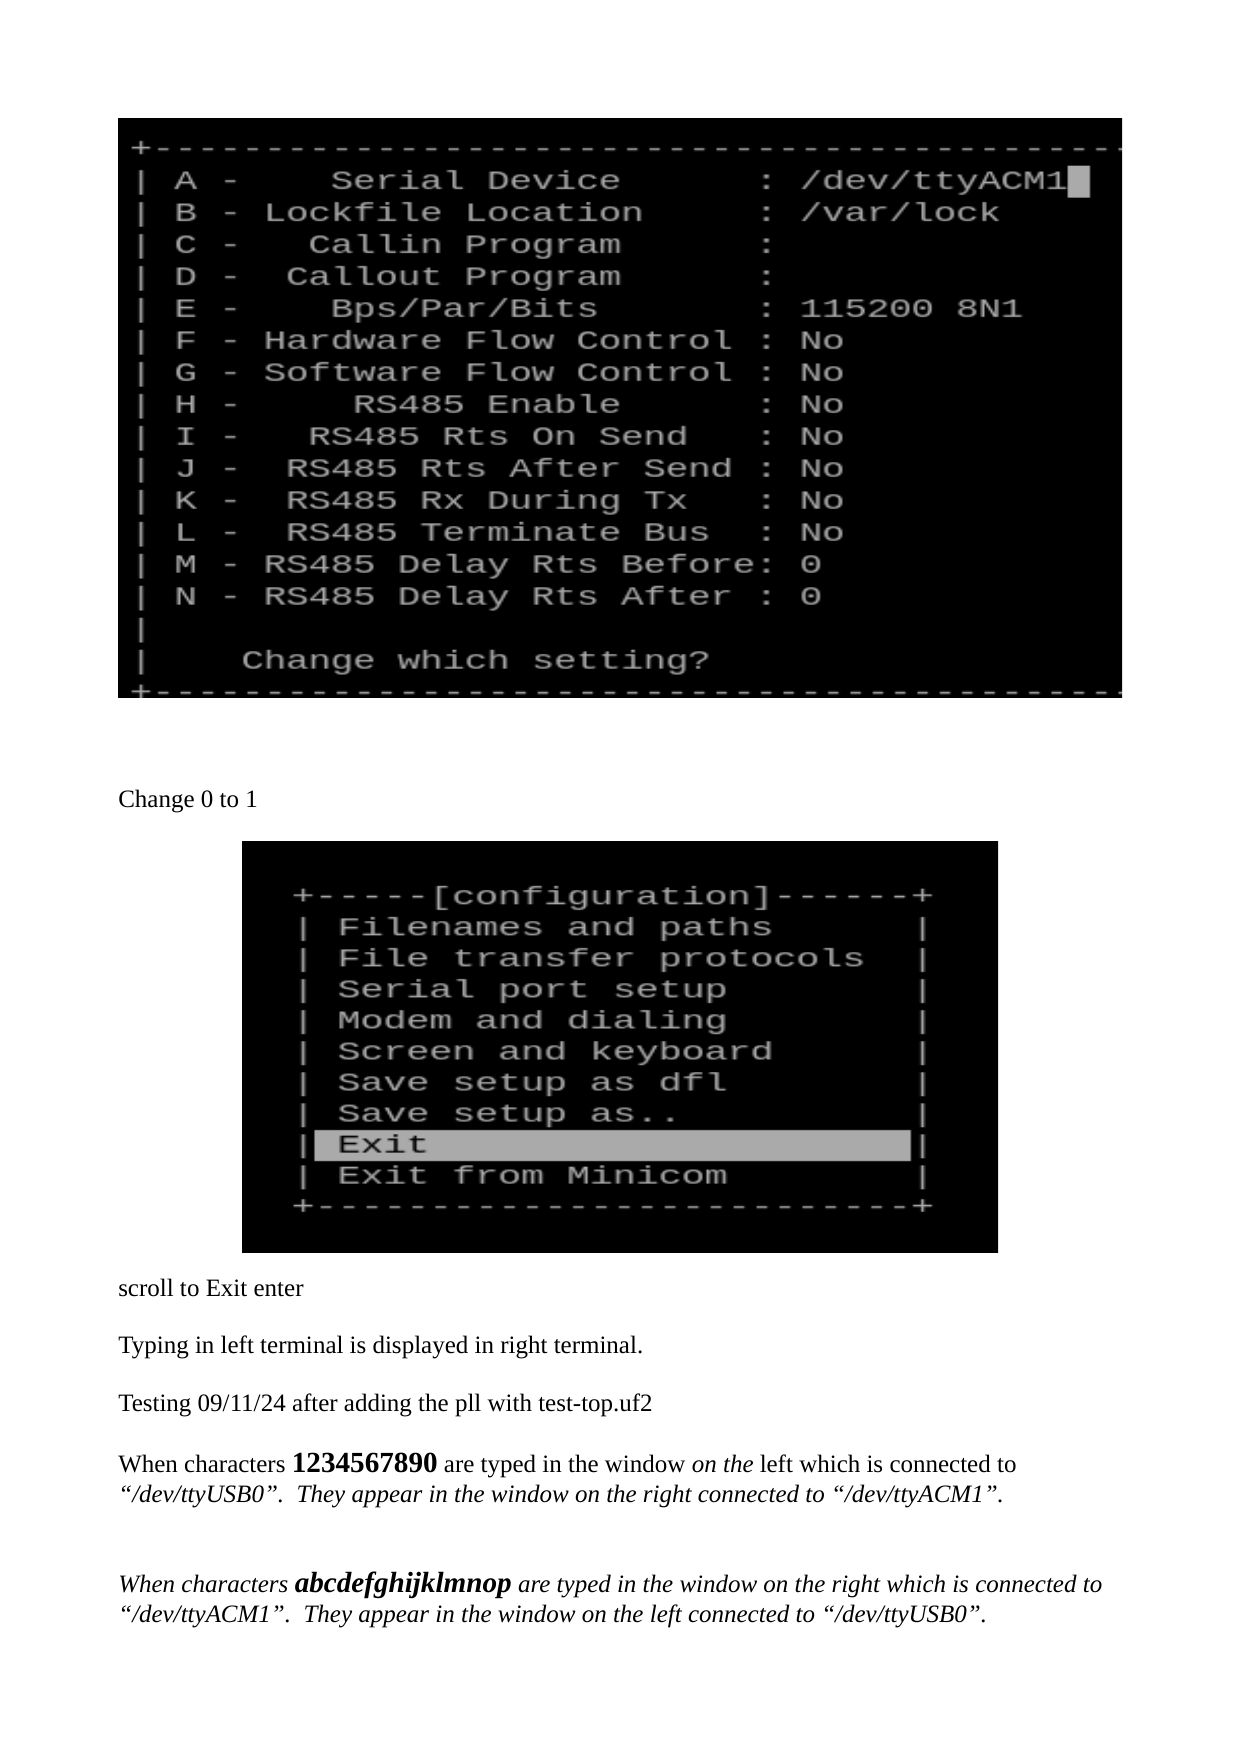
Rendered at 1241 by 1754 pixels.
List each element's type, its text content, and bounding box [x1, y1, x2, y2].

picture [118, 118, 1123, 698]
text When characters abcdefghijklmnop are typed in the window on the right which is connected to “/dev/ttyACM1”. They appear in the window on the left connected to “/dev/ttyUSB0”. [118, 1565, 1122, 1628]
text Testing 09/11/24 after adding the pll with test-top.uf2 [118, 1388, 1122, 1417]
picture [242, 841, 999, 1253]
text scroll to Exit enter [118, 1273, 1122, 1302]
text When characters 1234567890 are typed in the window on the left which is connected to “/dev/ttyUSB0”. They appear in the window on the right connected to “/dev/ttyACM1”. [118, 1446, 1122, 1508]
text Typing in left terminal is displayed in right terminal. [118, 1331, 1122, 1359]
text Change 0 to 1 [118, 784, 1122, 813]
